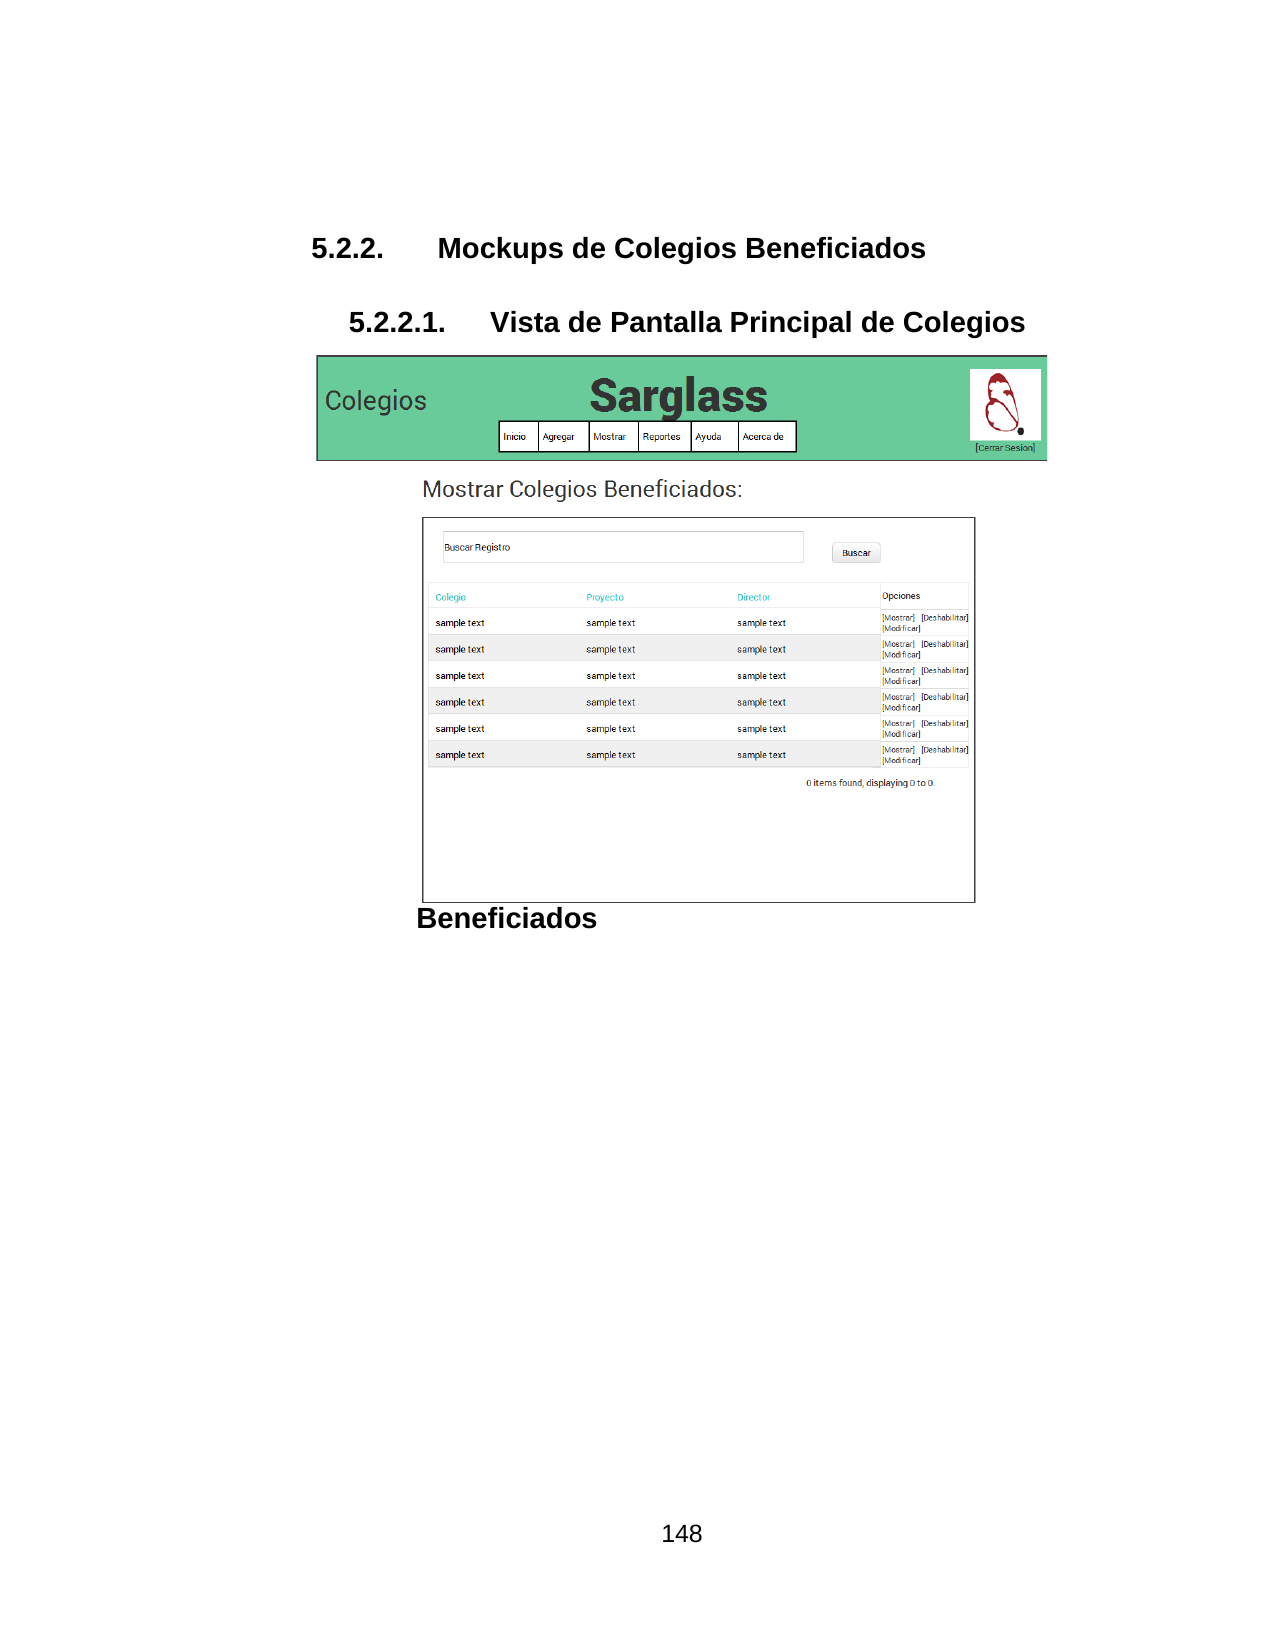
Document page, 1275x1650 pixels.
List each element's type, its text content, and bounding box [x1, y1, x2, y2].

picture [316, 355, 1048, 903]
subtitle Mockups de Colegios Beneficiados [311, 232, 1127, 265]
subtitle Vista de Pantalla Principal de Colegios Beneficiados [349, 306, 1127, 935]
